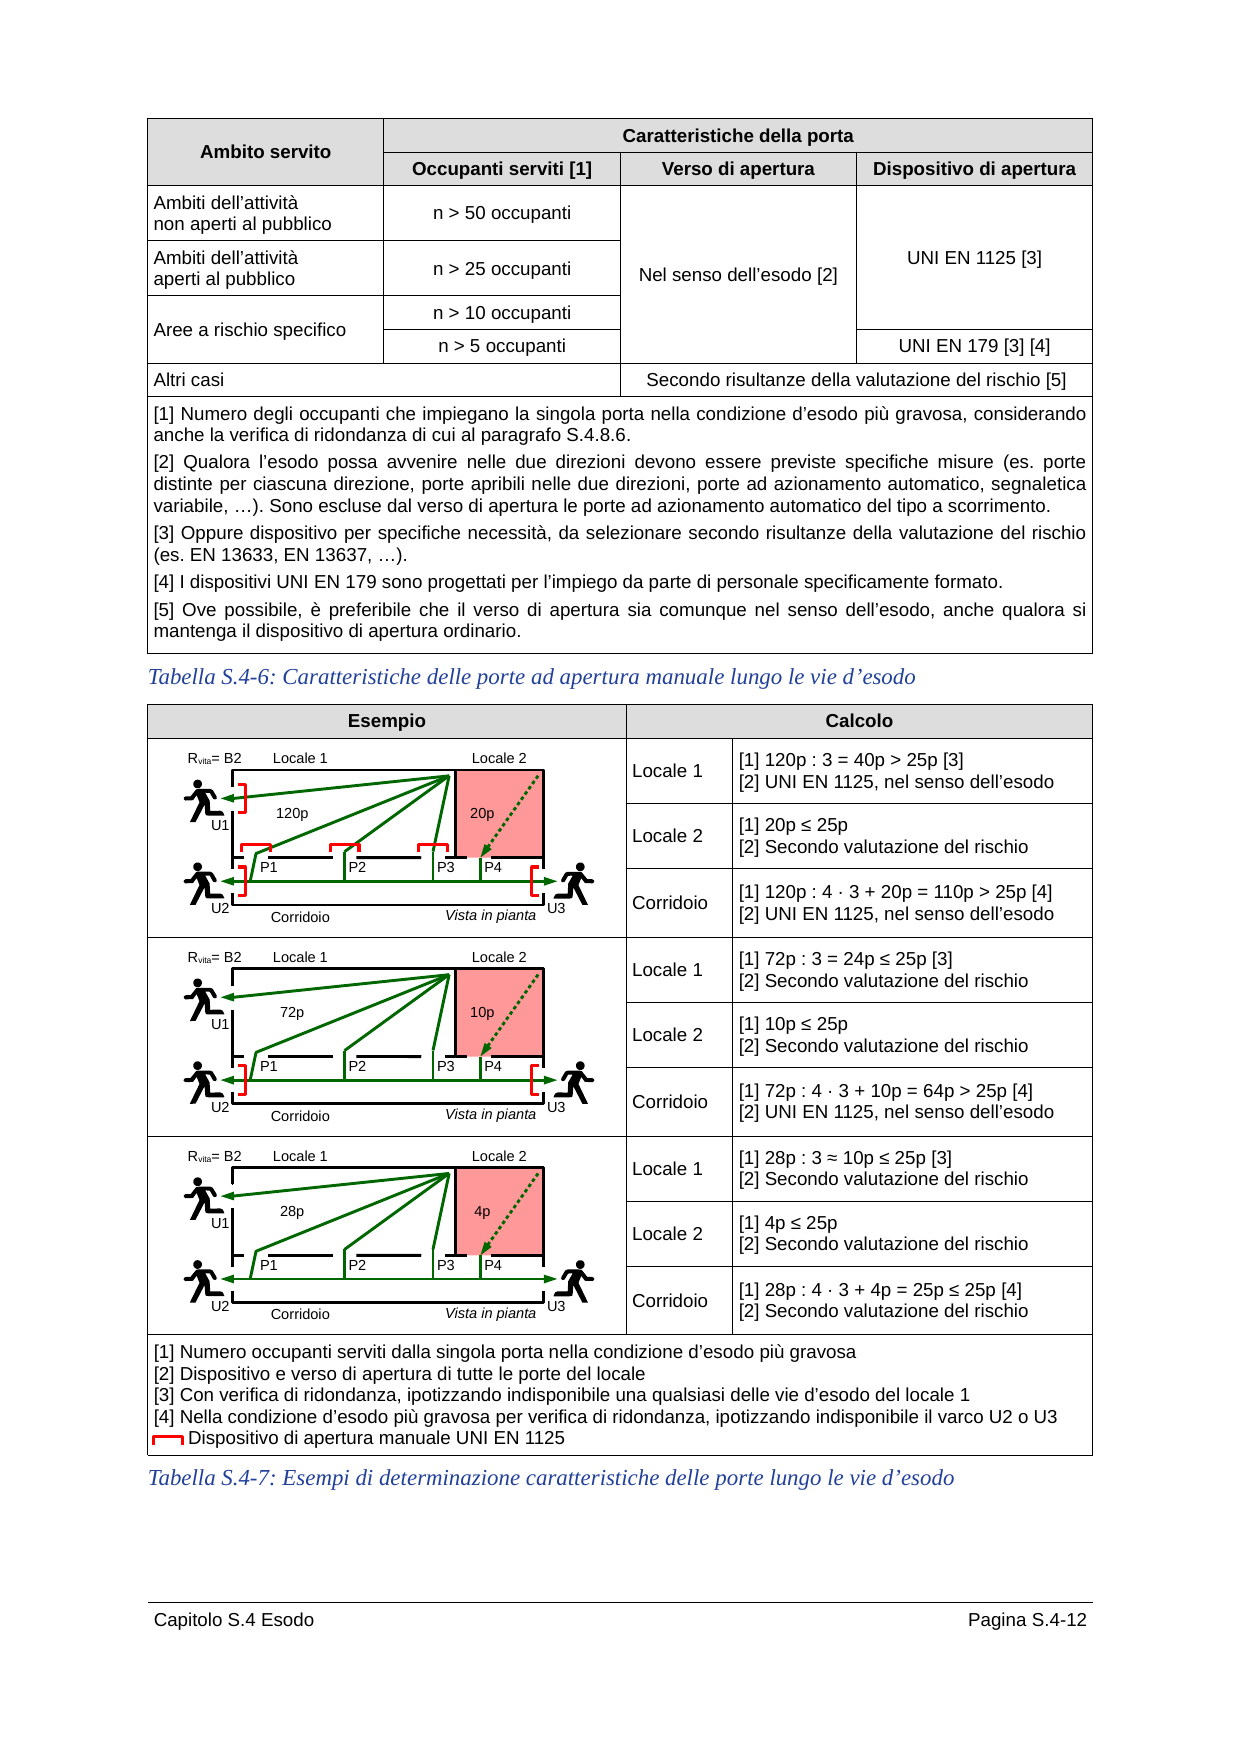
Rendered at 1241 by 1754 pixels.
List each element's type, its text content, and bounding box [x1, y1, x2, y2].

table_cell Occupanti serviti [1] [384, 153, 620, 185]
text Tabella S.4-7: Esempi di determinazione caratteristiche delle porte lungo le vie d’esodo [148, 1464, 1093, 1490]
table_cell Corridoio [627, 1267, 732, 1334]
table_cell Nel senso dell’esodo [2] [621, 186, 856, 362]
table_cell n > 50 occupanti [384, 186, 620, 240]
table_cell Dispositivo di apertura [857, 153, 1092, 185]
table_cell [1] 28p : 4 · 3 + 4p = 25p ≤ 25p [4] [2] Secondo valutazione del rischio [733, 1267, 1092, 1334]
table_cell Aree a rischio specifico [148, 296, 383, 362]
table_cell Locale 2 [627, 1202, 732, 1266]
table_cell Locale 2 [627, 1003, 732, 1067]
table_cell [1] 120p : 3 = 40p > 25p [3] [2] UNI EN 1125, nel senso dell’esodo [733, 739, 1092, 803]
table_cell Altri casi [148, 364, 620, 396]
table_header Ambito servito [148, 119, 383, 185]
table_cell [1] Numero degli occupanti che impiegano la singola porta nella condizione d’esodo più gravosa, considerando anche la verifica di ridondanza di cui al paragrafo S.4.8.6. [2] Qualora l’esodo possa avvenire nelle due direzioni devono essere previste specifiche misure (es. porte distinte per ciascuna direzione, porte apribili nelle due direzioni, porte ad azionamento automatico, segnaletica variabile, …). Sono escluse dal verso di apertura le porte ad azionamento automatico del tipo a scorrimento. [3] Oppure dispositivo per specifiche necessità, da selezionare secondo risultanze della valutazione del rischio (es. EN 13633, EN 13637, …). [4] I dispositivi UNI EN 179 sono progettati per l’impiego da parte di personale specificamente formato. [5] Ove possibile, è preferibile che il verso di apertura sia comunque nel senso dell’esodo, anche qualora si mantenga il dispositivo di apertura ordinario. [148, 397, 1092, 653]
table_cell [1] 4p ≤ 25p [2] Secondo valutazione del rischio [733, 1202, 1092, 1266]
table_cell UNI EN 179 [3] [4] [857, 330, 1092, 362]
table_cell Secondo risultanze della valutazione del rischio [5] [621, 364, 1092, 396]
table_header Esempio [148, 705, 626, 738]
table_cell [1] 28p : 3 ≈ 10p ≤ 25p [3] [2] Secondo valutazione del rischio [733, 1137, 1092, 1201]
table_header Caratteristiche della porta [384, 119, 1092, 152]
table_cell [1] 72p : 4 · 3 + 10p = 64p > 25p [4] [2] UNI EN 1125, nel senso dell’esodo [733, 1068, 1092, 1136]
table_cell Corridoio [627, 869, 732, 937]
table_cell Ambiti dell’attività aperti al pubblico [148, 241, 383, 295]
table_cell Locale 2 [627, 804, 732, 868]
table_cell Corridoio [627, 1068, 732, 1136]
table_cell [1] Numero occupanti serviti dalla singola porta nella condizione d’esodo più gravosa [2] Dispositivo e verso di apertura di tutte le porte del locale [3] Con verifica di ridondanza, ipotizzando indisponibile una qualsiasi delle vie d’esodo del locale 1 [4] Nella condizione d’esodo più gravosa per verifica di ridondanza, ipotizzando indisponibile il varco U2 o U3 Dispositivo di apertura manuale UNI EN 1125 [148, 1335, 1092, 1454]
table_cell Verso di apertura [621, 153, 856, 185]
table_cell [1] 72p : 3 = 24p ≤ 25p [3] [2] Secondo valutazione del rischio [733, 938, 1092, 1002]
table_header Calcolo [627, 705, 1092, 738]
table_cell [148, 938, 626, 1136]
table_cell [148, 1137, 626, 1334]
table_cell Ambiti dell’attività non aperti al pubblico [148, 186, 383, 240]
table_cell n > 10 occupanti [384, 296, 620, 329]
table_cell UNI EN 1125 [3] [857, 186, 1092, 329]
table_cell Locale 1 [627, 1137, 732, 1201]
text Tabella S.4-6: Caratteristiche delle porte ad apertura manuale lungo le vie d’esodo [148, 663, 1093, 689]
table_cell n > 25 occupanti [384, 241, 620, 295]
table_cell [1] 120p : 4 · 3 + 20p = 110p > 25p [4] [2] UNI EN 1125, nel senso dell’esodo [733, 869, 1092, 937]
table_cell [1] 10p ≤ 25p [2] Secondo valutazione del rischio [733, 1003, 1092, 1067]
table_cell [148, 739, 626, 937]
table_cell [1] 20p ≤ 25p [2] Secondo valutazione del rischio [733, 804, 1092, 868]
table_cell Locale 1 [627, 739, 732, 803]
table_cell n > 5 occupanti [384, 330, 620, 362]
table_cell Locale 1 [627, 938, 732, 1002]
